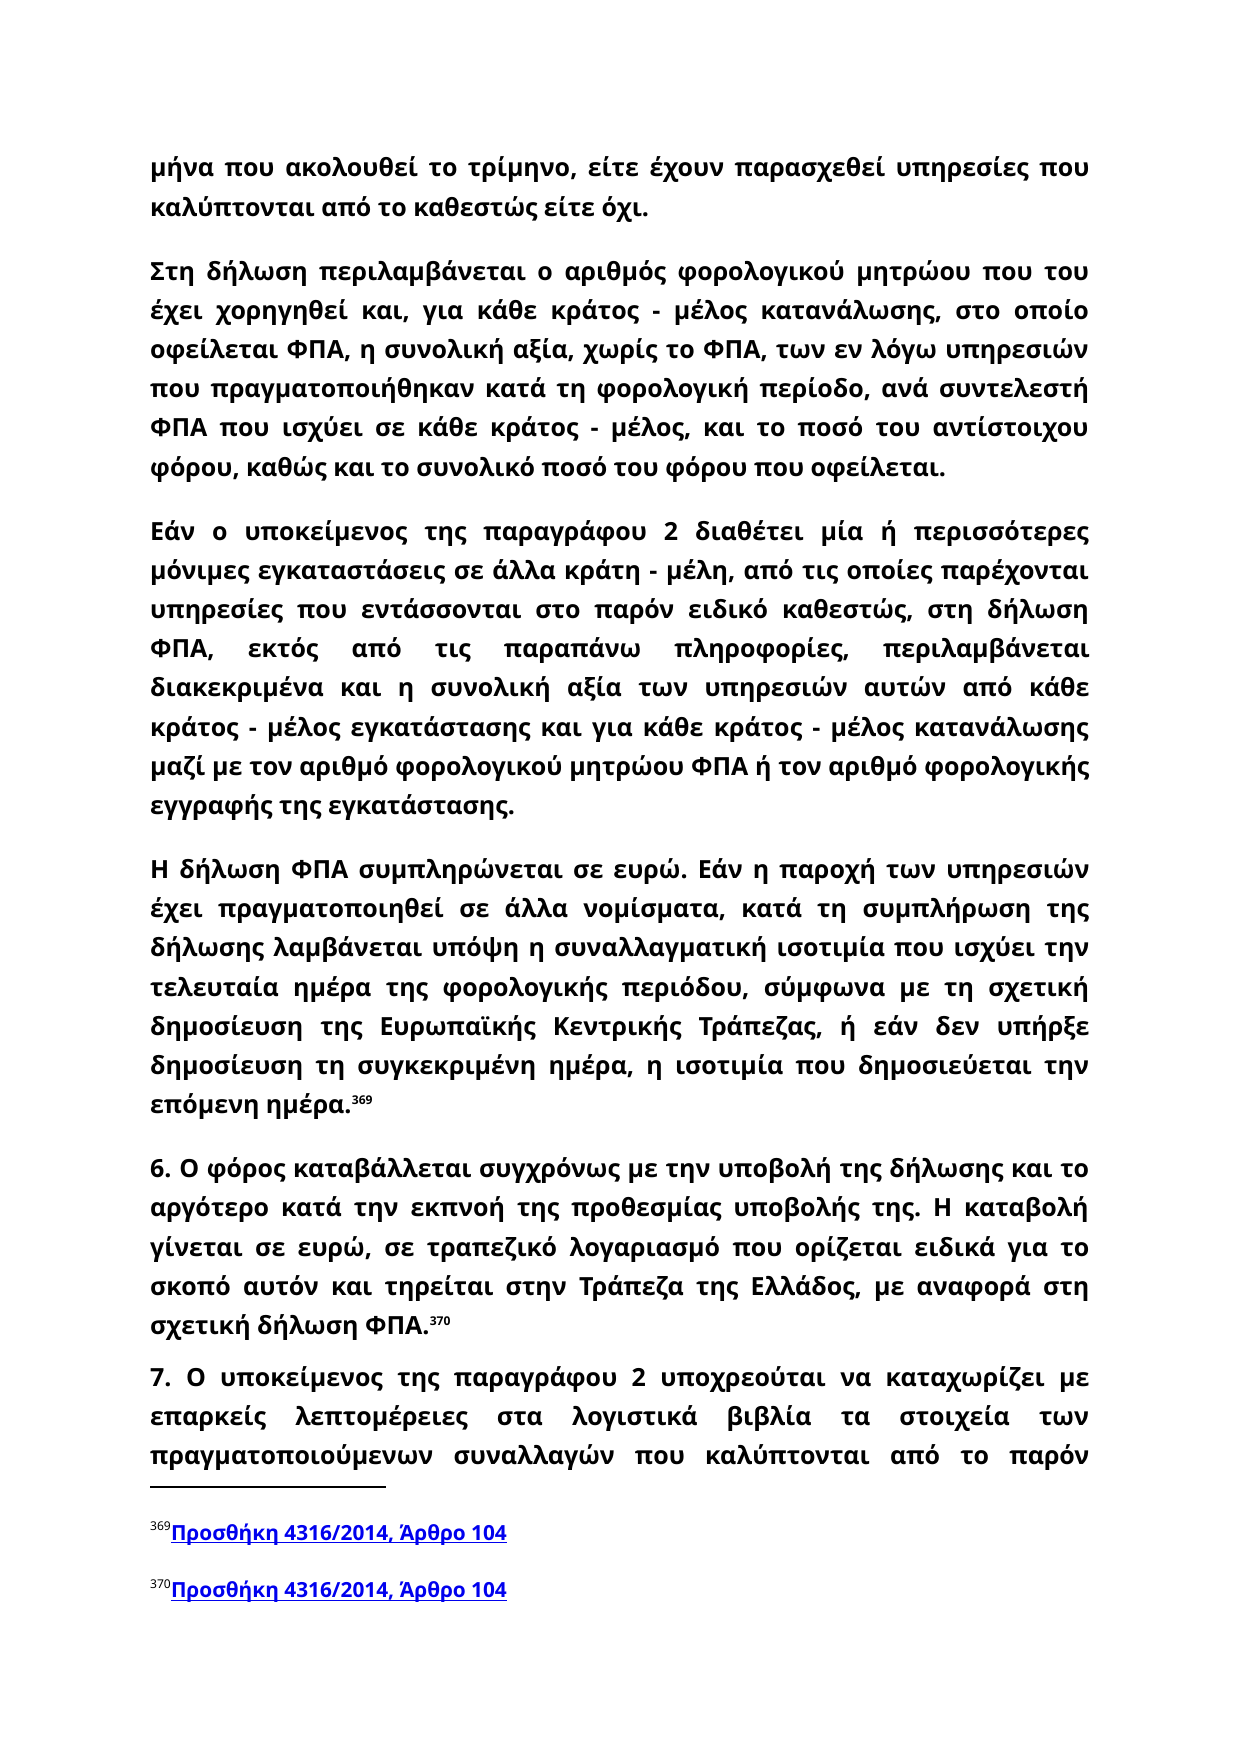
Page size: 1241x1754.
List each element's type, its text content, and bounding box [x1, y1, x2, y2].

text Προσθήκη 4316/2014, Άρθρο 104 [150, 1576, 1090, 1604]
text 6. Ο φόρος καταβάλλεται συγχρόνως με την υποβολή της δήλωσης και το αργότερο κατά την εκπνοή της προθεσμίας υποβολής της. Η καταβολή γίνεται σε ευρώ, σε τραπεζικό λογαριασμό που ορίζεται ειδικά για το σκοπό αυτόν και τηρείται στην Τράπεζα της Ελλάδος, με αναφορά στη σχετική δήλωση ΦΠΑ. [150, 1151, 1090, 1342]
text 7. Ο υποκείμενος της παραγράφου 2 υποχρεούται να καταχωρίζει με επαρκείς λεπτομέρειες στα λογιστικά βιβλία τα στοιχεία των πραγματοποιούμενων συναλλαγών που καλύπτονται από το παρόν [150, 1359, 1090, 1472]
text Στη δήλωση περιλαμβάνεται ο αριθμός φορολογικού μητρώου που του έχει χορηγηθεί και, για κάθε κράτος - μέλος κατανάλωσης, στο οποίο οφείλεται ΦΠΑ, η συνολική αξία, χωρίς το ΦΠΑ, των εν λόγω υπηρεσιών που πραγματοποιήθηκαν κατά τη φορολογική περίοδο, ανά συντελεστή ΦΠΑ που ισχύει σε κάθε κράτος - μέλος, και το ποσό του αντίστοιχου φόρου, καθώς και το συνολικό ποσό του φόρου που οφείλεται. [150, 253, 1090, 483]
text μήνα που ακολουθεί το τρίμηνο, είτε έχουν παρασχεθεί υπηρεσίες που καλύπτονται από το καθεστώς είτε όχι. [150, 150, 1090, 223]
text Εάν ο υποκείμενος της παραγράφου 2 διαθέτει μία ή περισσότερες μόνιμες εγκαταστάσεις σε άλλα κράτη - μέλη, από τις οποίες παρέχονται υπηρεσίες που εντάσσονται στο παρόν ειδικό καθεστώς, στη δήλωση ΦΠΑ, εκτός από τις παραπάνω πληροφορίες, περιλαμβάνεται διακεκριμένα και η συνολική αξία των υπηρεσιών αυτών από κάθε κράτος - μέλος εγκατάστασης και για κάθε κράτος - μέλος κατανάλωσης μαζί με τον αριθμό φορολογικού μητρώου ΦΠΑ ή τον αριθμό φορολογικής εγγραφής της εγκατάστασης. [150, 513, 1090, 822]
text Προσθήκη 4316/2014, Άρθρο 104 [150, 1518, 1090, 1546]
text Η δήλωση ΦΠΑ συμπληρώνεται σε ευρώ. Εάν η παροχή των υπηρεσιών έχει πραγματοποιηθεί σε άλλα νομίσματα, κατά τη συμπλήρωση της δήλωσης λαμβάνεται υπόψη η συναλλαγματική ισοτιμία που ισχύει την τελευταία ημέρα της φορολογικής περιόδου, σύμφωνα με τη σχετική δημοσίευση της Ευρωπαϊκής Κεντρικής Τράπεζας, ή εάν δεν υπήρξε δημοσίευση τη συγκεκριμένη ημέρα, η ισοτιμία που δημοσιεύεται την επόμενη ημέρα. [150, 852, 1090, 1121]
